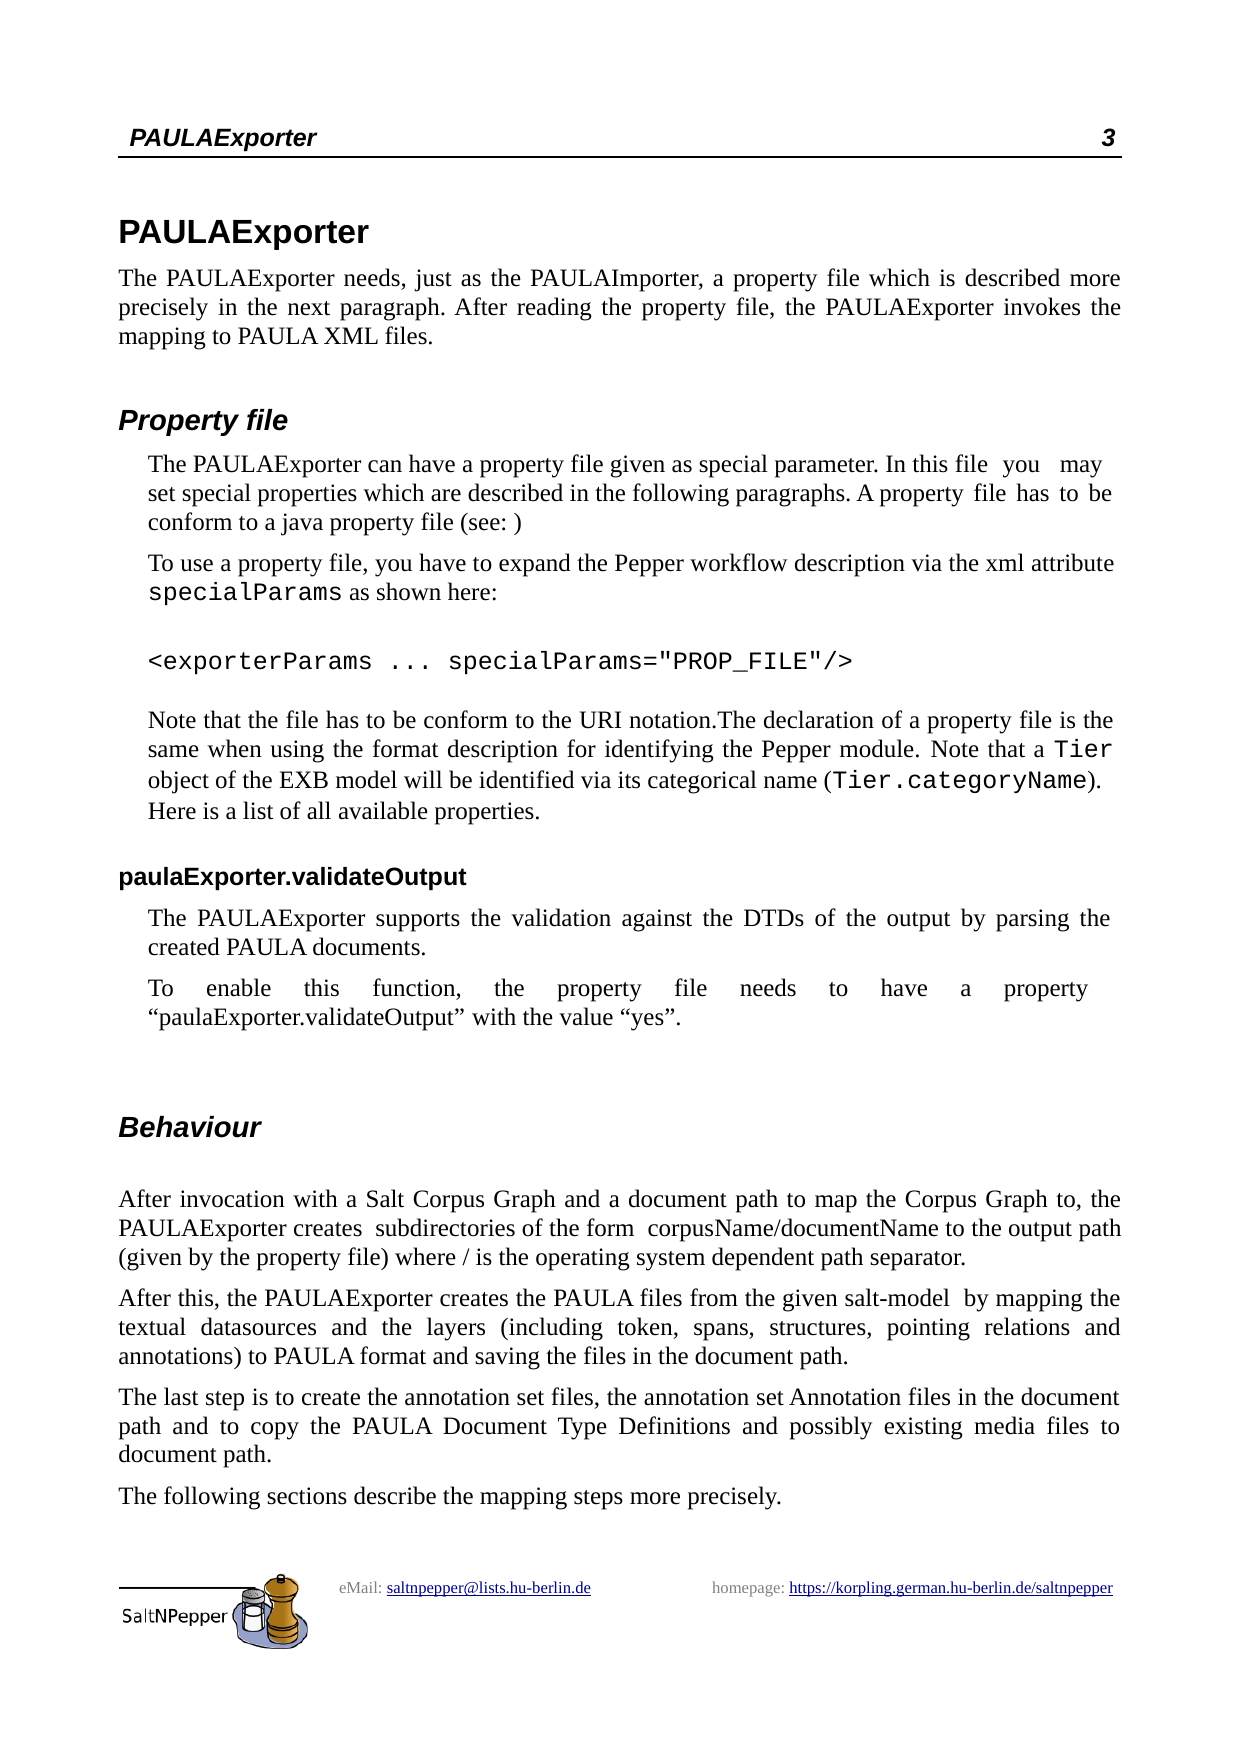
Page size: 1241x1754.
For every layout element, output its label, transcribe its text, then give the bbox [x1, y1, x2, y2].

text The PAULAExporter supports the validation against the DTDs of the output by parsing the created PAULA documents. [118, 903, 1122, 961]
text Note that the file has to be conform to the URI notation.The declaration of a property file is the same when using the format description for identifying the Pepper module. Note that a Tier object of the EXB model will be identified via its categorical name (Tier.categoryName). [118, 706, 1122, 796]
text The following sections describe the mapping steps more precisely. [118, 1481, 1122, 1509]
text The PAULAExporter needs, just as the PAULAImporter, a property file which is described more precisely in the next paragraph. After reading the property file, the PAULAExporter invokes the mapping to PAULA XML files. [118, 263, 1122, 349]
text The PAULAExporter can have a property file given as special parameter. In this file you may set special properties which are described in the following paragraphs. A property file has to be conform to a java property file (see: ) [118, 449, 1122, 536]
text To enable this function, the property file needs to have a property “paulaExporter.validateOutput” with the value “yes”. [118, 973, 1122, 1031]
text <exporterParams ... specialParams="PROP_FILE"/> [118, 648, 1122, 677]
text To use a property file, you have to expand the Pepper workflow description via the xml attribute specialParams as shown here: [118, 548, 1122, 608]
subtitle paulaExporter.validateOutput [118, 862, 1122, 891]
subtitle PAULAExporter [118, 212, 1122, 251]
text The last step is to create the annotation set files, the annotation set Annotation files in the document path and to copy the PAULA Document Type Definitions and possibly existing media files to document path. [118, 1382, 1122, 1468]
picture [118, 1573, 308, 1649]
subtitle Property file [118, 403, 1122, 437]
subtitle Behaviour [118, 1110, 1122, 1143]
text Here is a list of all available properties. [118, 796, 1122, 825]
text After this, the PAULAExporter creates the PAULA files from the given salt-model by mapping the textual datasources and the layers (including token, spans, structures, pointing relations and annotations) to PAULA format and saving the files in the document path. [118, 1283, 1122, 1369]
text After invocation with a Salt Corpus Graph and a document path to map the Corpus Graph to, the PAULAExporter creates subdirectories of the form corpusName/documentName to the output path (given by the property file) where / is the operating system dependent path separator. [118, 1184, 1122, 1271]
